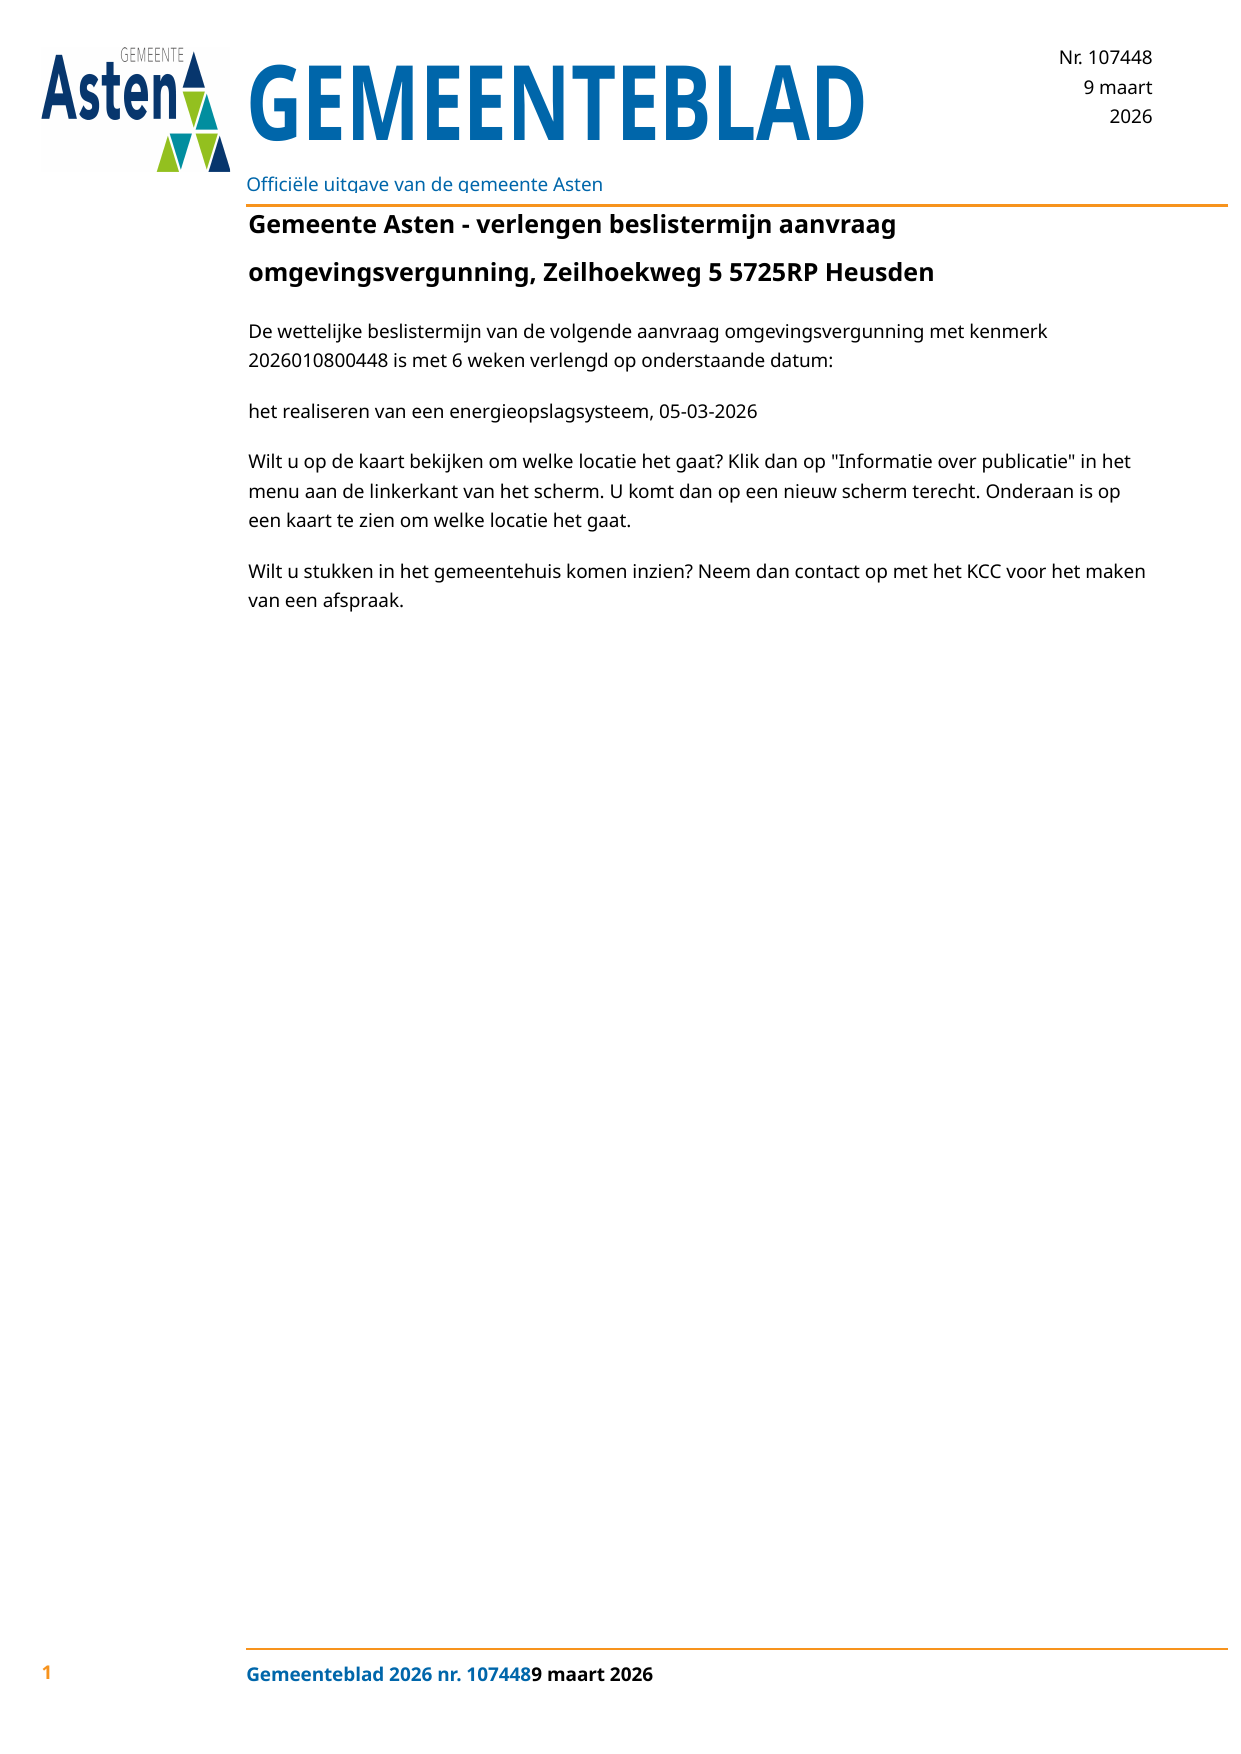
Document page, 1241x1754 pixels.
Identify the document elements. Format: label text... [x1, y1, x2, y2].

text Wilt u op de kaart bekijken om welke locatie het gaat? Klik dan op "Informatie over publicatie" in het menu aan de linkerkant van het scherm. U komt dan op een nieuw scherm terecht. Onderaan is op een kaart te zien om welke locatie het gaat. [248, 448, 1152, 533]
text het realiseren van een energieopslagsysteem, 05-03-2026 [248, 398, 1152, 424]
text De wettelijke beslistermijn van de volgende aanvraag omgevingsvergunning met kenmerk 2026010800448 is met 6 weken verlengd op onderstaande datum: [248, 318, 1152, 373]
text Gemeente Asten - verlengen beslistermijn aanvraag omgevingsvergunning, Zeilhoekweg 5 5725RP Heusden [248, 207, 1152, 288]
text Wilt u stukken in het gemeentehuis komen inzien? Neem dan contact op met het KCC voor het maken van een afspraak. [248, 558, 1152, 613]
picture [41, 47, 231, 172]
